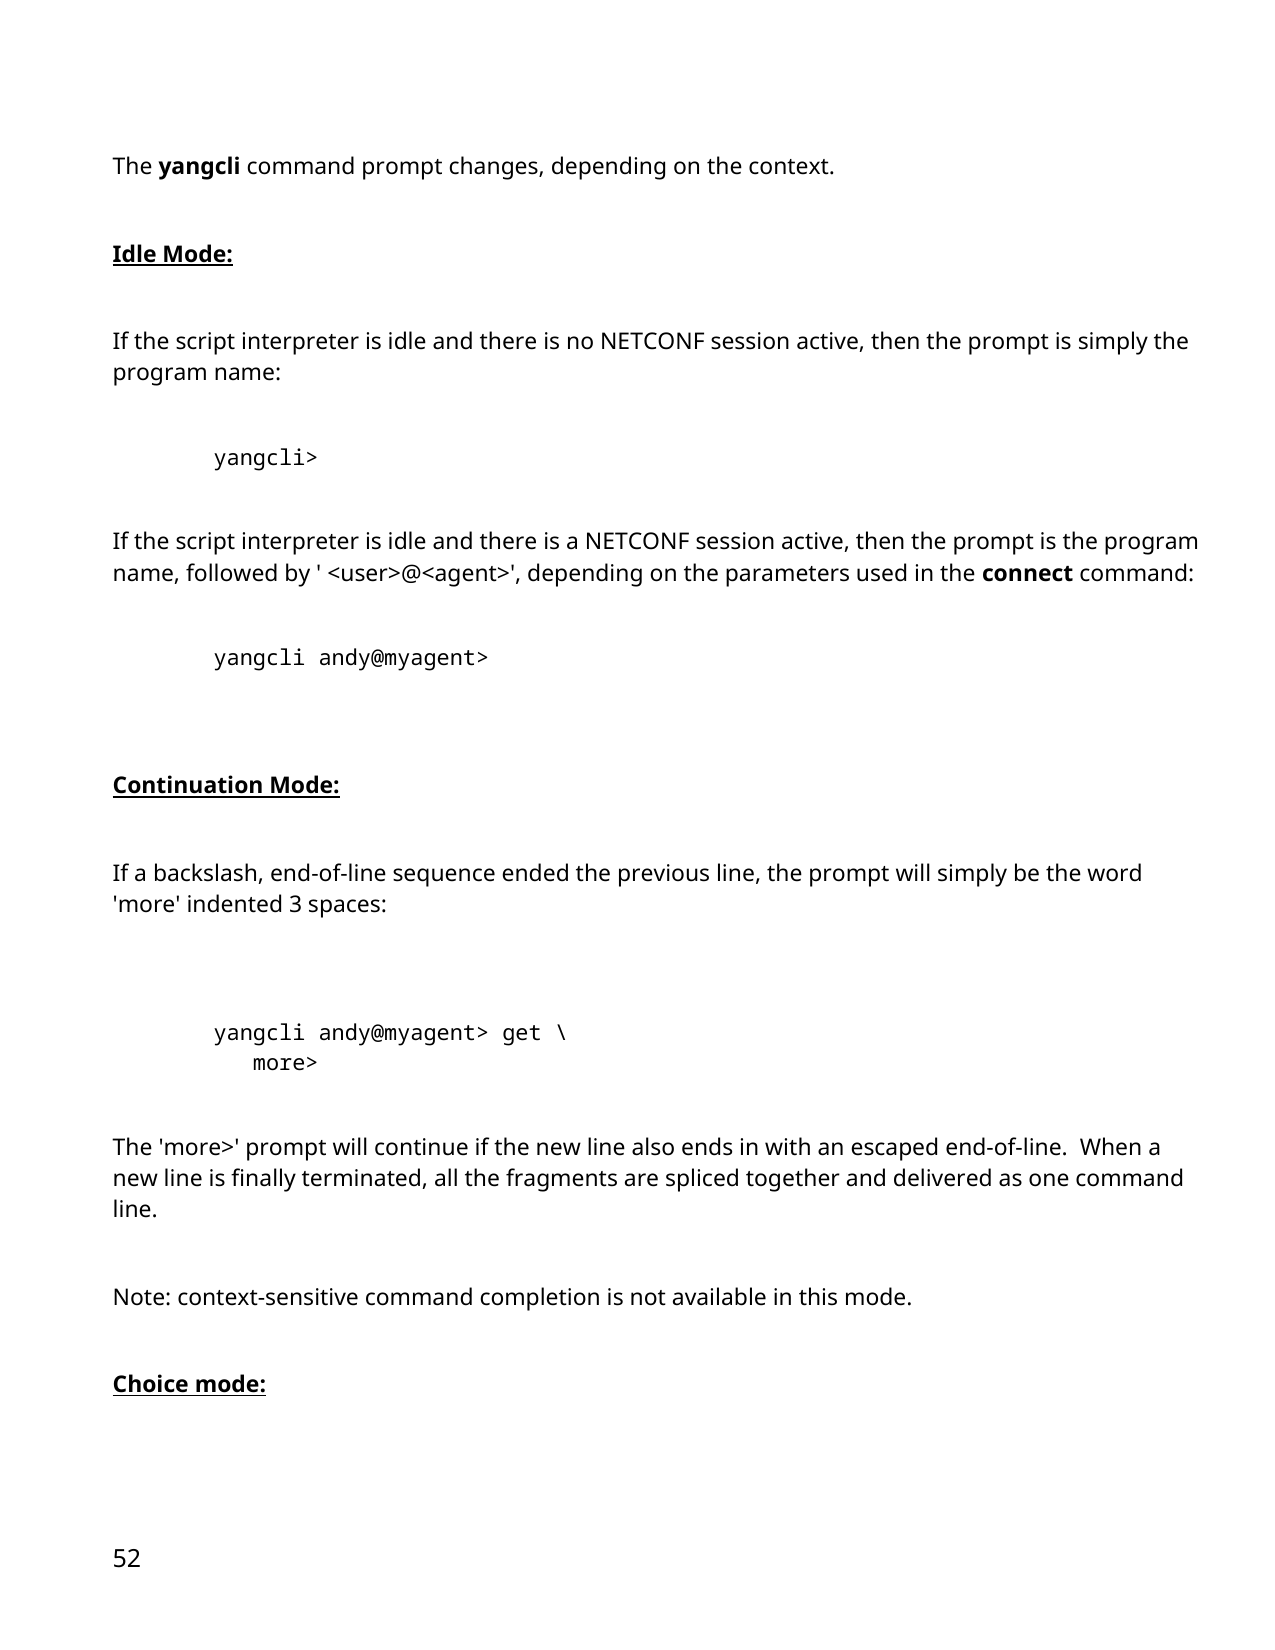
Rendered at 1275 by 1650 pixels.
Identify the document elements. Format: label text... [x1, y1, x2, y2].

text If the script interpreter is idle and there is no NETCONF session active, then the prompt is simply the program name: [112, 325, 1200, 387]
text Note: context-sensitive command completion is not available in this mode. [112, 1281, 1200, 1312]
text Continuation Mode: [112, 769, 1200, 801]
text Choice mode: [112, 1368, 1200, 1399]
text If the script interpreter is idle and there is a NETCONF session active, then the prompt is the program name, followed by ' <user>@<agent>', depending on the parameters used in the connect command: [112, 525, 1200, 588]
text If a backslash, end-of-line sequence ended the previous line, the prompt will simply be the word 'more' indented 3 spaces: [112, 857, 1200, 919]
text The 'more>' prompt will continue if the new line also ends in with an escaped end-of-line. When a new line is finally terminated, all the fragments are spliced together and delivered as one command line. [112, 1131, 1200, 1224]
text yangcli andy@myagent> [139, 642, 1200, 672]
text Idle Mode: [112, 237, 1200, 269]
text yangcli andy@myagent> get \ more> [139, 1017, 1200, 1077]
text yangcli> [139, 442, 1200, 472]
text The yangcli command prompt changes, depending on the context. [112, 150, 1200, 181]
